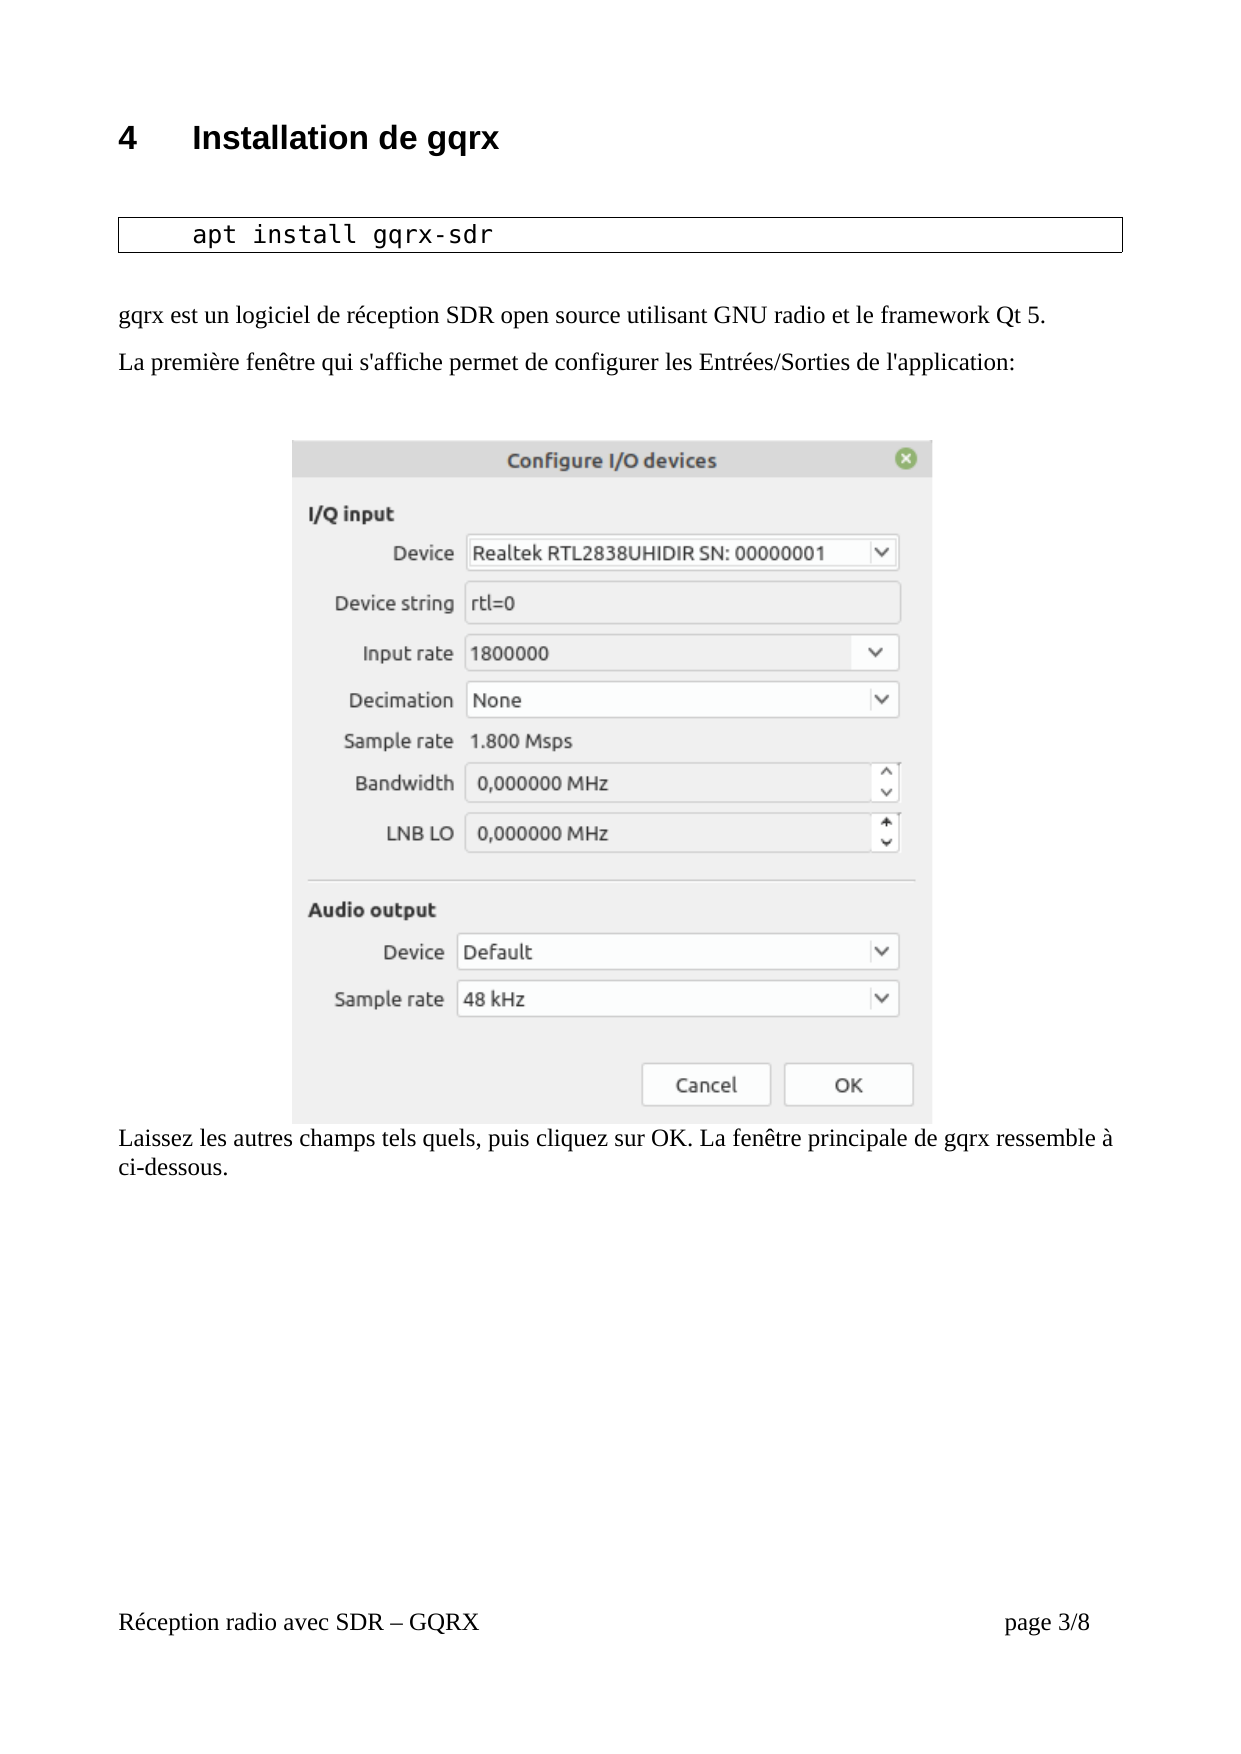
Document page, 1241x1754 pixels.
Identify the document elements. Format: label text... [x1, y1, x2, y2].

subtitle Installation de gqrx [118, 118, 1122, 157]
text La première fenêtre qui s'affiche permet de configurer les Entrées/Sorties de l'application: [118, 347, 1122, 376]
text apt install gqrx-sdr [119, 218, 1122, 252]
picture [292, 440, 933, 1124]
text gqrx est un logiciel de réception SDR open source utilisant GNU radio et le framework Qt 5. [118, 300, 1122, 328]
text Laissez les autres champs tels quels, puis cliquez sur OK. La fenêtre principale de gqrx ressemble à ci-dessous. [118, 836, 1122, 1181]
